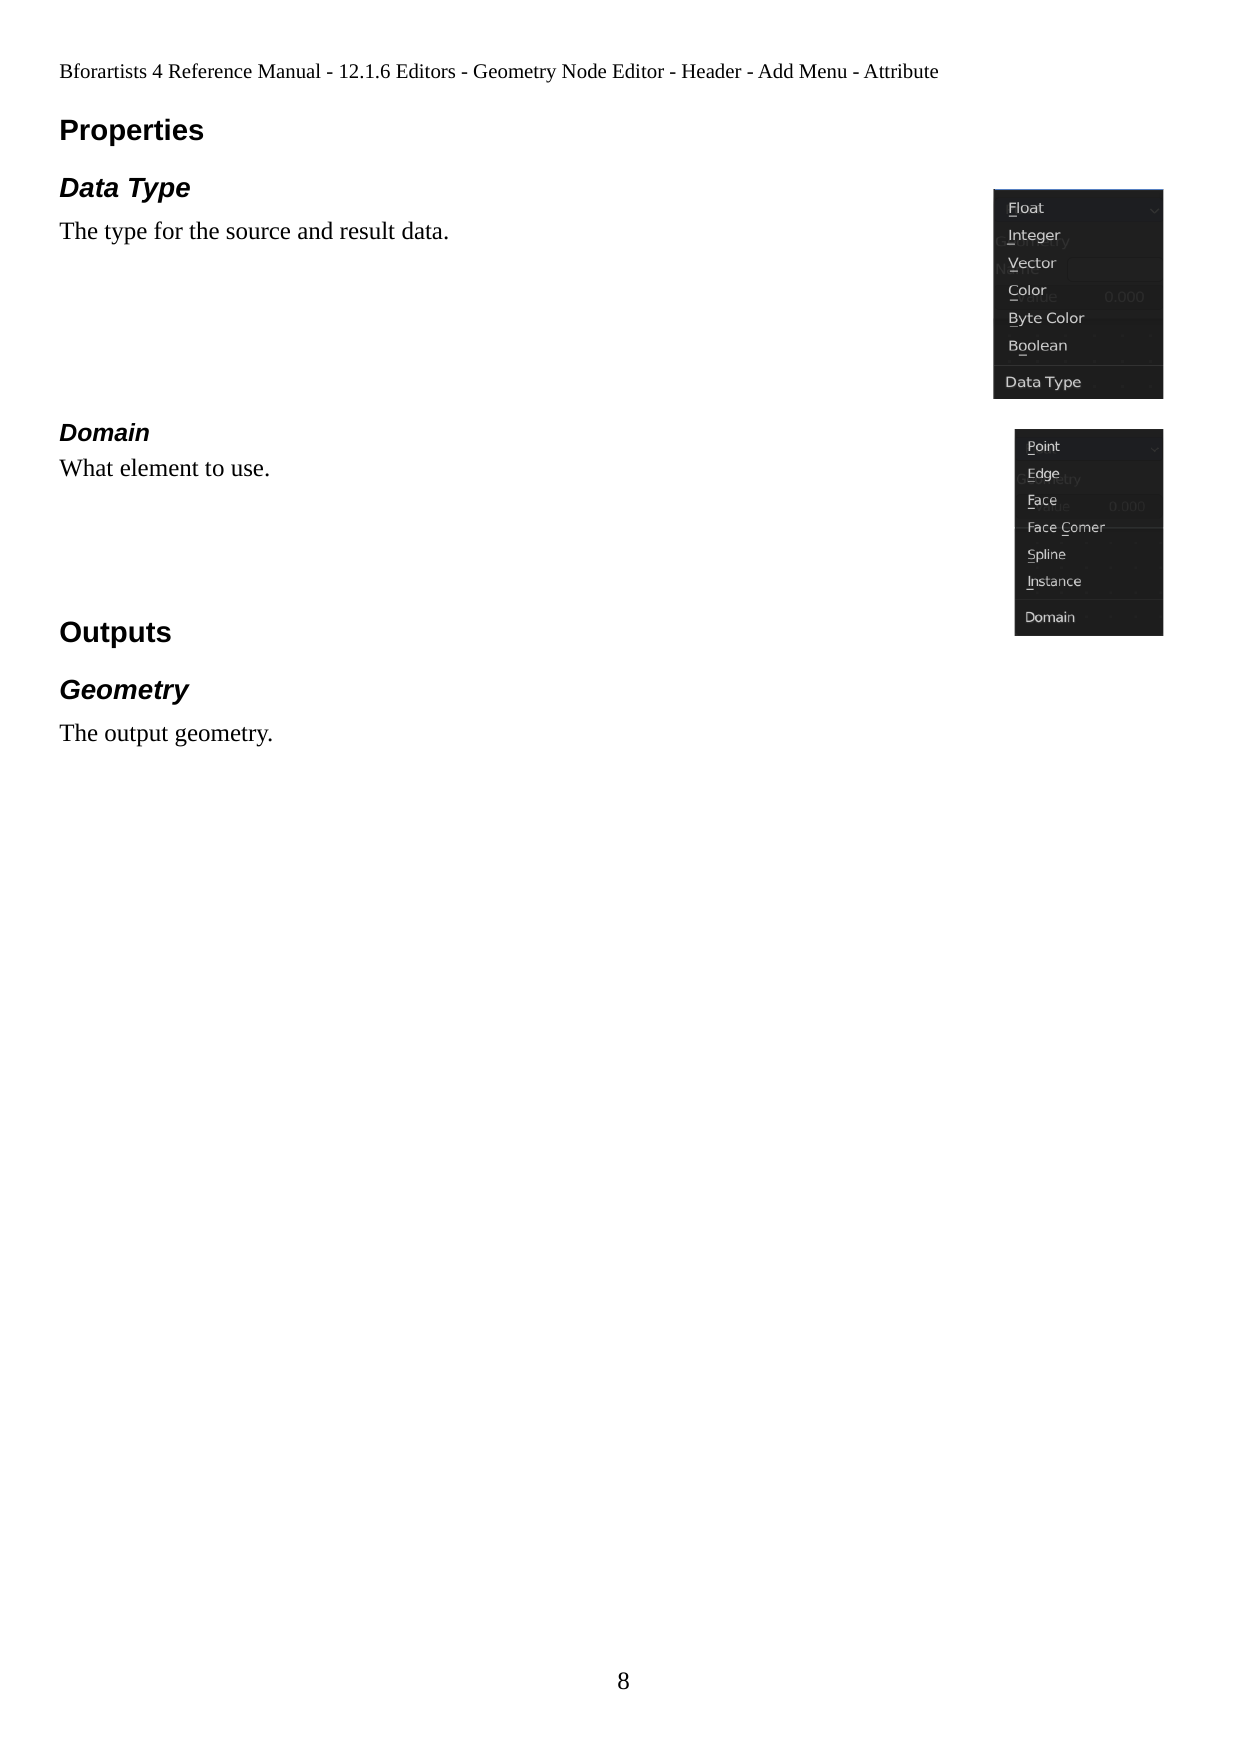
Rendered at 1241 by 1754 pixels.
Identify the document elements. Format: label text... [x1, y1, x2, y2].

picture [993, 189, 1164, 399]
text The output geometry. [59, 718, 1181, 747]
subtitle Geometry [59, 673, 1181, 705]
subtitle Data Type [59, 171, 1181, 203]
subtitle Outputs [59, 615, 1181, 648]
subtitle Properties [59, 113, 1181, 146]
text The type for the source and result data. [59, 216, 993, 244]
subtitle Domain [59, 418, 1181, 447]
picture [1014, 429, 1164, 636]
text [1164, 453, 1181, 482]
text What element to use. [59, 453, 1014, 482]
